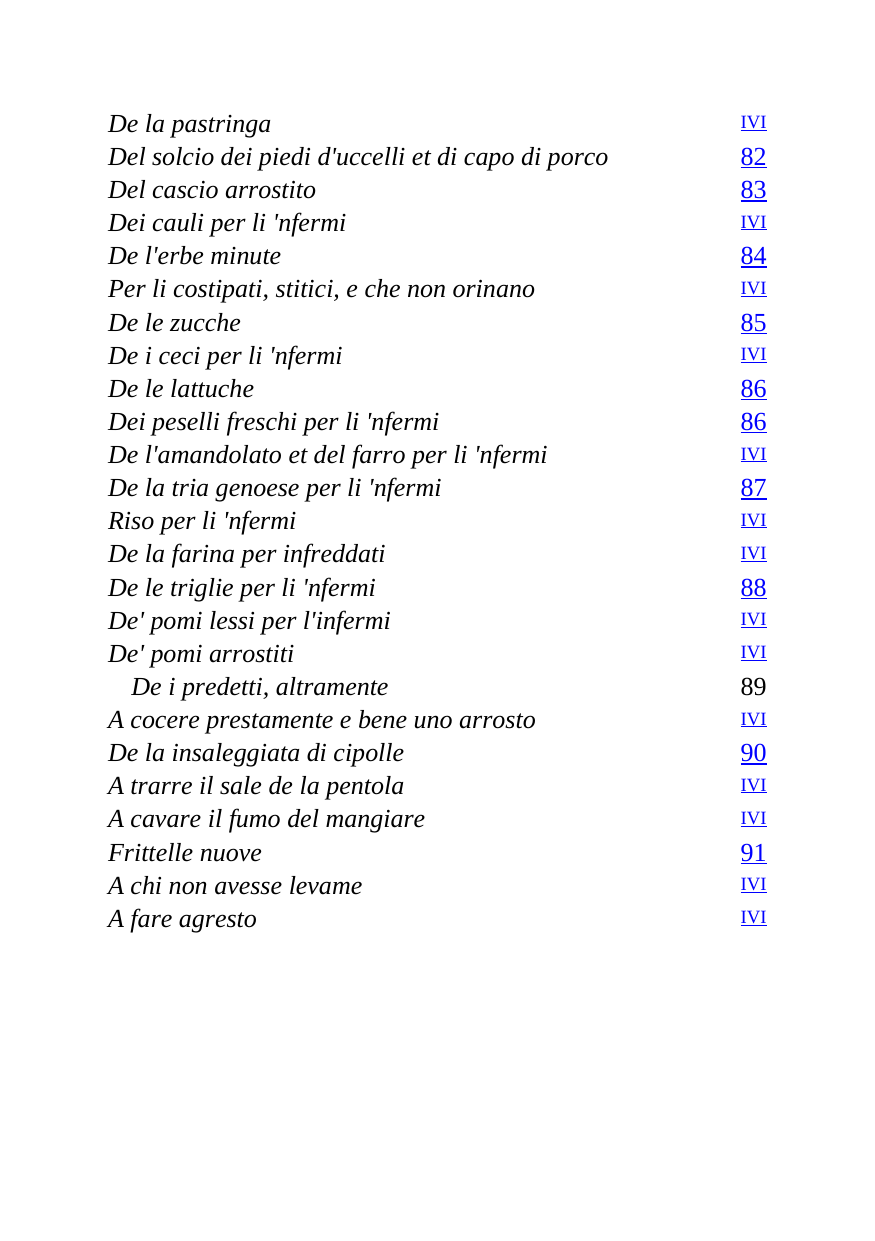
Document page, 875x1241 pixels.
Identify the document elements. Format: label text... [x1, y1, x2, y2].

table_cell De l'amandolato et del farro per li 'nfermi [106, 438, 675, 471]
table_cell De la farina per infreddati [106, 537, 675, 570]
table_cell Dei cauli per li 'nfermi [106, 206, 675, 239]
table_cell De' pomi lessi per l'infermi [106, 603, 675, 636]
table_cell 85 [675, 305, 768, 338]
table_cell De le triglie per li 'nfermi [106, 570, 675, 603]
table_cell IVI [675, 504, 768, 537]
table_cell De le lattuche [106, 371, 675, 404]
table_cell A chi non avesse levame [106, 868, 675, 901]
table_cell IVI [675, 901, 768, 934]
table_cell Frittelle nuove [106, 835, 675, 868]
table_cell De la tria genoese per li 'nfermi [106, 471, 675, 504]
table_cell De l'erbe minute [106, 239, 675, 272]
table_cell 84 [675, 239, 768, 272]
table_cell IVI [675, 769, 768, 802]
table_cell De i ceci per li 'nfermi [106, 338, 675, 371]
table_cell 83 [675, 173, 768, 206]
table_cell Riso per li 'nfermi [106, 504, 675, 537]
table_cell IVI [675, 703, 768, 736]
table_cell 88 [675, 570, 768, 603]
table_cell A trarre il sale de la pentola [106, 769, 675, 802]
table_cell IVI [675, 802, 768, 835]
table_cell 89 [675, 669, 768, 702]
table_cell 86 [675, 371, 768, 404]
table_cell IVI [675, 868, 768, 901]
table_cell 87 [675, 471, 768, 504]
table_cell De la pastringa [106, 106, 675, 139]
table_cell A cocere prestamente e bene uno arrosto [106, 703, 675, 736]
table_cell Dei peselli freschi per li 'nfermi [106, 404, 675, 437]
table_cell Per li costipati, stitici, e che non orinano [106, 272, 675, 305]
table_cell IVI [675, 206, 768, 239]
table_cell Del solcio dei piedi d'uccelli et di capo di porco [106, 139, 675, 172]
table_cell IVI [675, 338, 768, 371]
table_cell De la insaleggiata di cipolle [106, 736, 675, 769]
table_cell 90 [675, 736, 768, 769]
table_cell IVI [675, 537, 768, 570]
table_cell A cavare il fumo del mangiare [106, 802, 675, 835]
table_cell De le zucche [106, 305, 675, 338]
table_cell 91 [675, 835, 768, 868]
table_cell 82 [675, 139, 768, 172]
table_cell IVI [675, 438, 768, 471]
table_cell IVI [675, 106, 768, 139]
table_cell Del cascio arrostito [106, 173, 675, 206]
table_cell IVI [675, 272, 768, 305]
table_cell 86 [675, 404, 768, 437]
table_cell De i predetti, altramente [106, 669, 675, 702]
table_cell IVI [675, 603, 768, 636]
table_cell De' pomi arrostiti [106, 636, 675, 669]
table_cell IVI [675, 636, 768, 669]
table_cell A fare agresto [106, 901, 675, 934]
